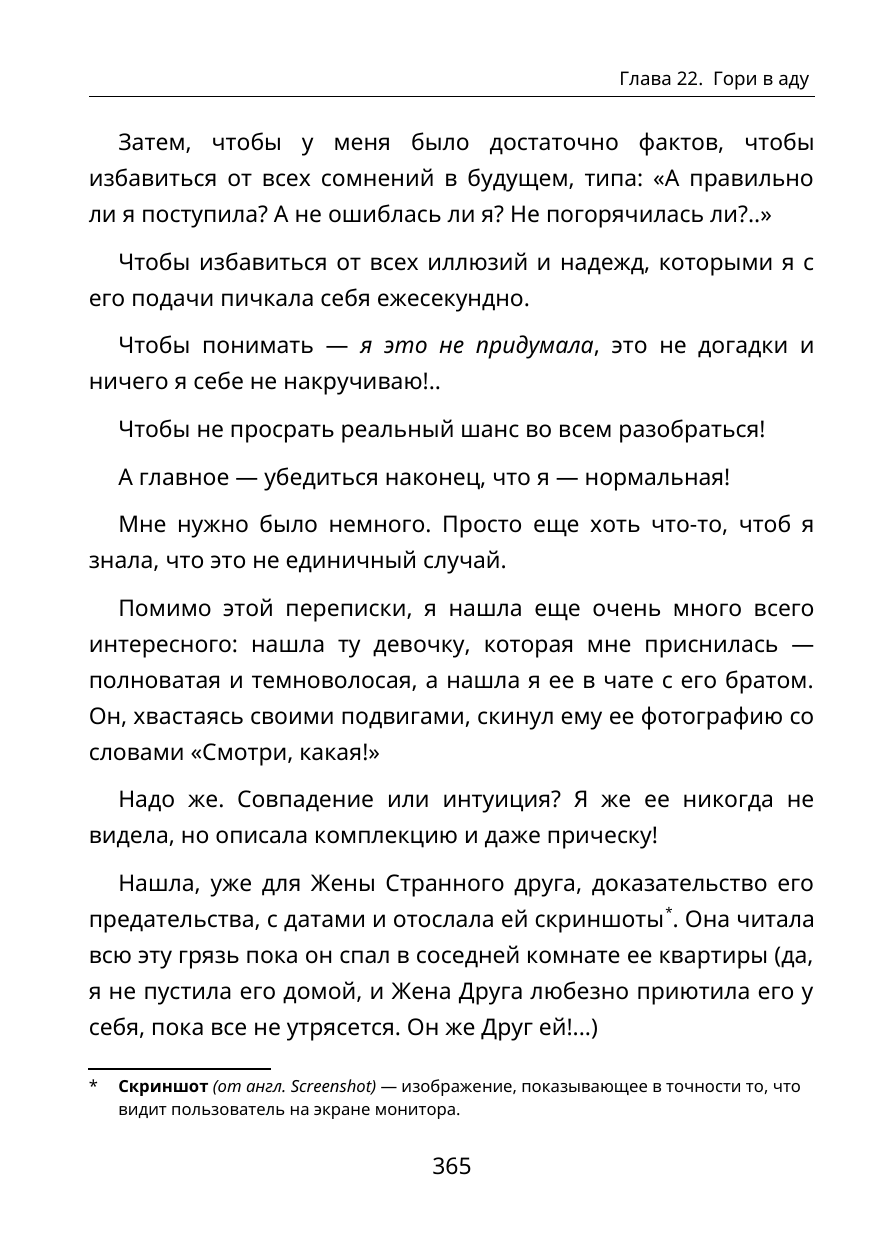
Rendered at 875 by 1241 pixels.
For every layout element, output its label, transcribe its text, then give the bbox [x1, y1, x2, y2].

text Надо же. Совпадение или интуиция? Я же ее никогда не видела, но описала комплекцию и даже прическу! [88, 783, 815, 851]
text Чтобы не просрать реальный шанс во всем разобраться! [88, 413, 815, 444]
text Нашла, уже для Жены Странного друга, доказательство его предательства, с датами и отослала ей скриншоты. Она читала всю эту грязь пока он спал в соседней комнате ее квартиры (да, я не пустила его домой, и Жена Друга любезно приютила его у себя, пока все не утрясется. Он же Друг ей!...) [88, 867, 815, 1042]
text А главное — убедиться наконец, что я — нормальная! [88, 461, 815, 492]
text Чтобы избавиться от всех иллюзий и надежд, которыми я с его подачи пичкала себя ежесекундно. [88, 246, 815, 313]
text Помимо этой переписки, я нашла еще очень много всего интересного: нашла ту девочку, которая мне приснилась — полноватая и темноволосая, а нашла я ее в чате с его братом. Он, хвастаясь своими подвигами, скинул ему ее фотографию со словами «Смотри, какая!» [88, 592, 815, 767]
text Затем, чтобы у меня было достаточно фактов, чтобы избавиться от всех сомнений в будущем, типа: «А правильно ли я поступила? А не ошиблась ли я? Не погорячилась ли?..» [88, 126, 815, 229]
text Скриншот (от англ. Screenshot) — изображение, показывающее в точности то, что видит пользователь на экране монитора. [88, 1075, 815, 1120]
text Мне нужно было немного. Просто еще хоть что-то, чтоб я знала, что это не единичный случай. [88, 508, 815, 576]
text Чтобы понимать — я это не придумала, это не догадки и ничего я себе не накручиваю!.. [88, 329, 815, 396]
